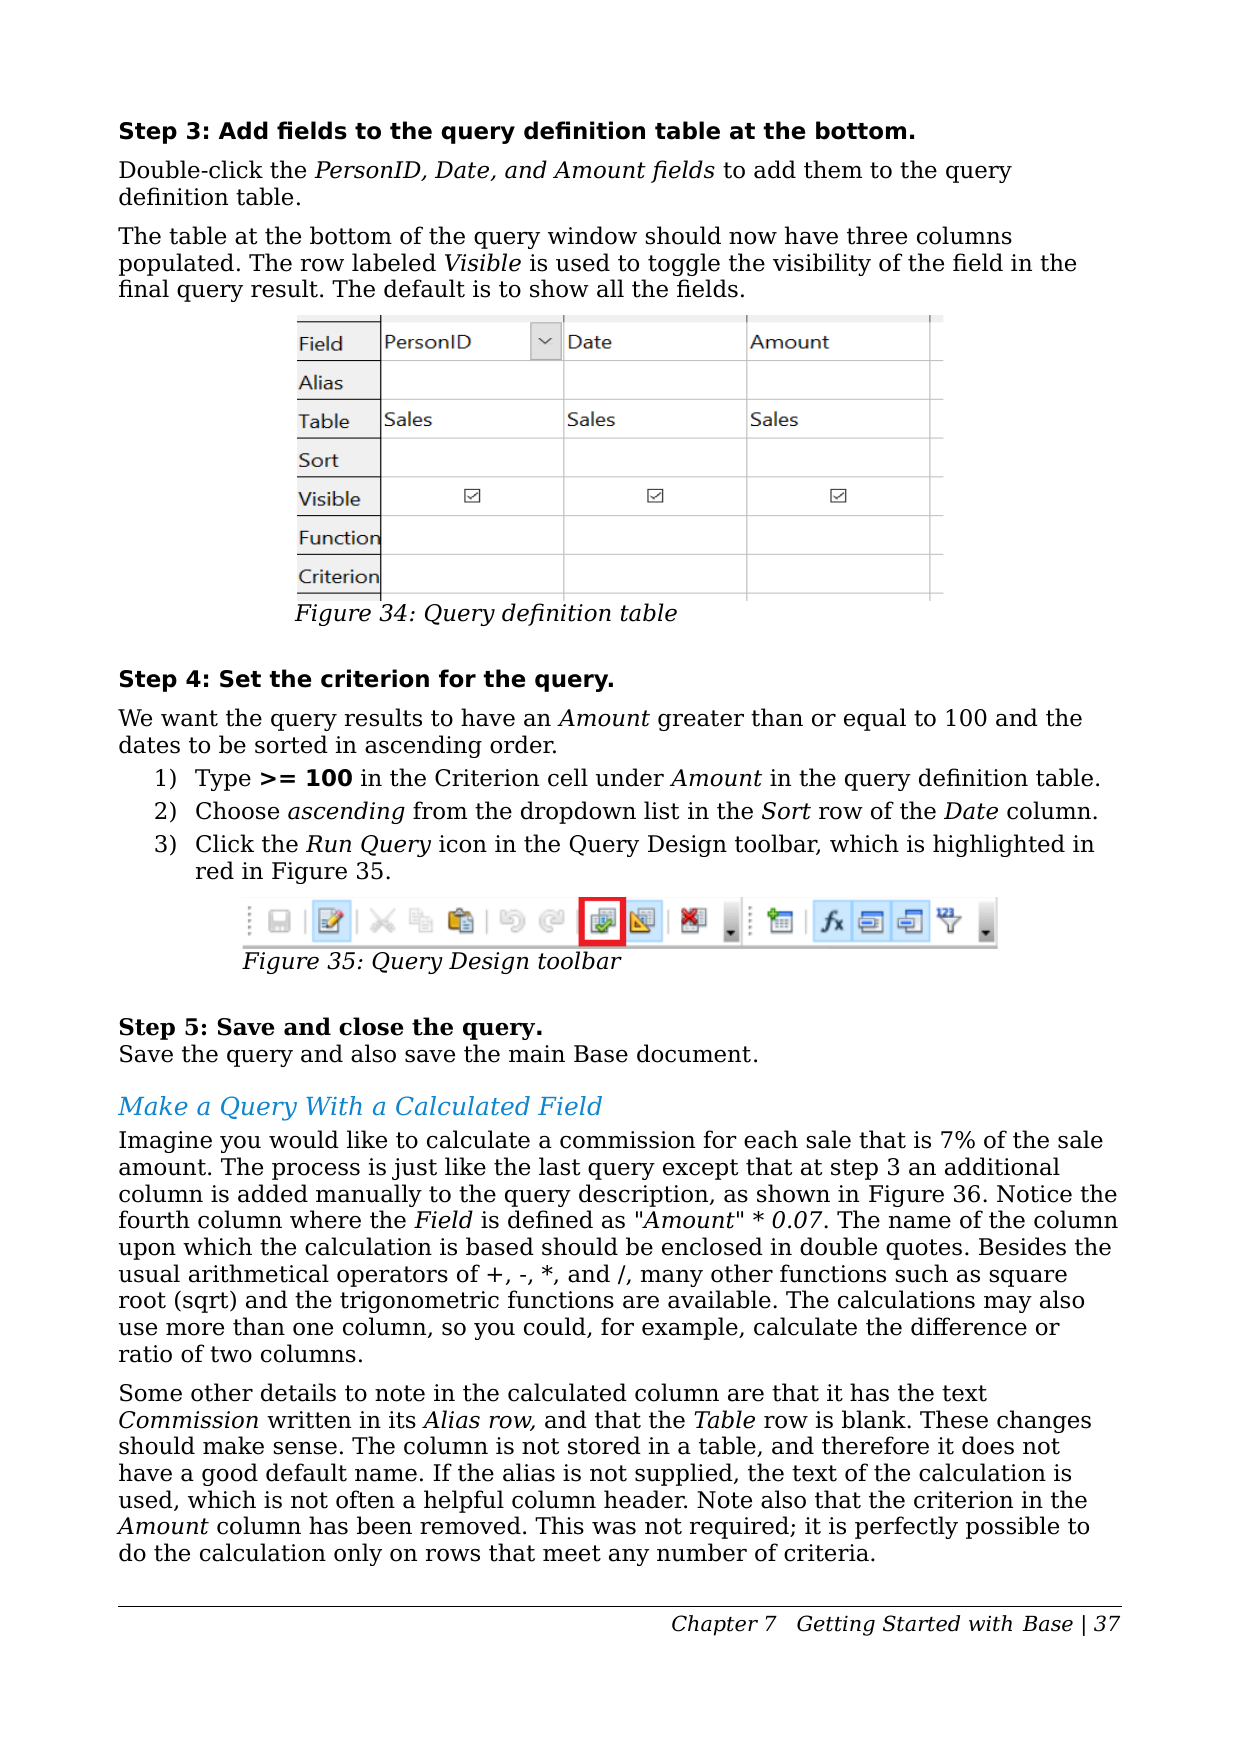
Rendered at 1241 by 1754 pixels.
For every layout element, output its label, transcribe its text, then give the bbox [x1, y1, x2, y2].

list Click the Run Query icon in the Query Design toolbar, which is highlighted in red in Figure 35. [177, 831, 1122, 884]
text Imagine you would like to calculate a commission for each sale that is 7% of the sale amount. The process is just like the last query except that at step 3 an additional column is added manually to the query description, as shown in Figure 36. Notice the fourth column where the Field is defined as "Amount" * 0.07. The name of the column upon which the calculation is based should be enclosed in double quotes. Besides the usual arithmetical operators of +, -, *, and /, many other functions such as square root (sqrt) and the trigonometric functions are available. The calculations may also use more than one column, so you could, for example, calculate the difference or ratio of two columns. [118, 1128, 1122, 1368]
text Figure 34: Query definition table [295, 601, 946, 627]
subtitle Make a Query With a Calculated Field [118, 1092, 1122, 1121]
list Type >= 100 in the Criterion cell under Amount in the query definition table. [177, 765, 1122, 792]
text Figure 35: Query Design toolbar [243, 949, 998, 975]
text Double-click the PersonID, Date, and Amount fields to add them to the query definition table. [118, 157, 1122, 211]
list We want the query results to have an Amount greater than or equal to 100 and the dates to be sorted in ascending order. [118, 706, 1122, 759]
text Save the query and also save the main Base document. [118, 1041, 1122, 1068]
picture [242, 897, 998, 949]
text Step 5: Save and close the query. [118, 1014, 1122, 1041]
list Choose ascending from the dropdown list in the Sort row of the Date column. [177, 798, 1122, 825]
text Some other details to note in the calculated column are that it has the text Commission written in its Alias row, and that the Table row is blank. These changes should make sense. The column is not stored in a table, and therefore it does not have a good default name. If the alias is not supplied, the text of the calculation is used, which is not often a helpful column header. Note also that the criterion in the Amount column has been removed. This was not required; it is perfectly possible to do the calculation only on rows that meet any number of criteria. [118, 1380, 1122, 1567]
text The table at the bottom of the query window should now have three columns populated. The row labeled Visible is used to toggle the visibility of the field in the final query result. The default is to show all the fields. [118, 223, 1122, 303]
text Step 3: Add fields to the query definition table at the bottom. [118, 118, 1122, 145]
picture [297, 315, 944, 601]
text Step 4: Set the criterion for the query. [118, 666, 1122, 693]
